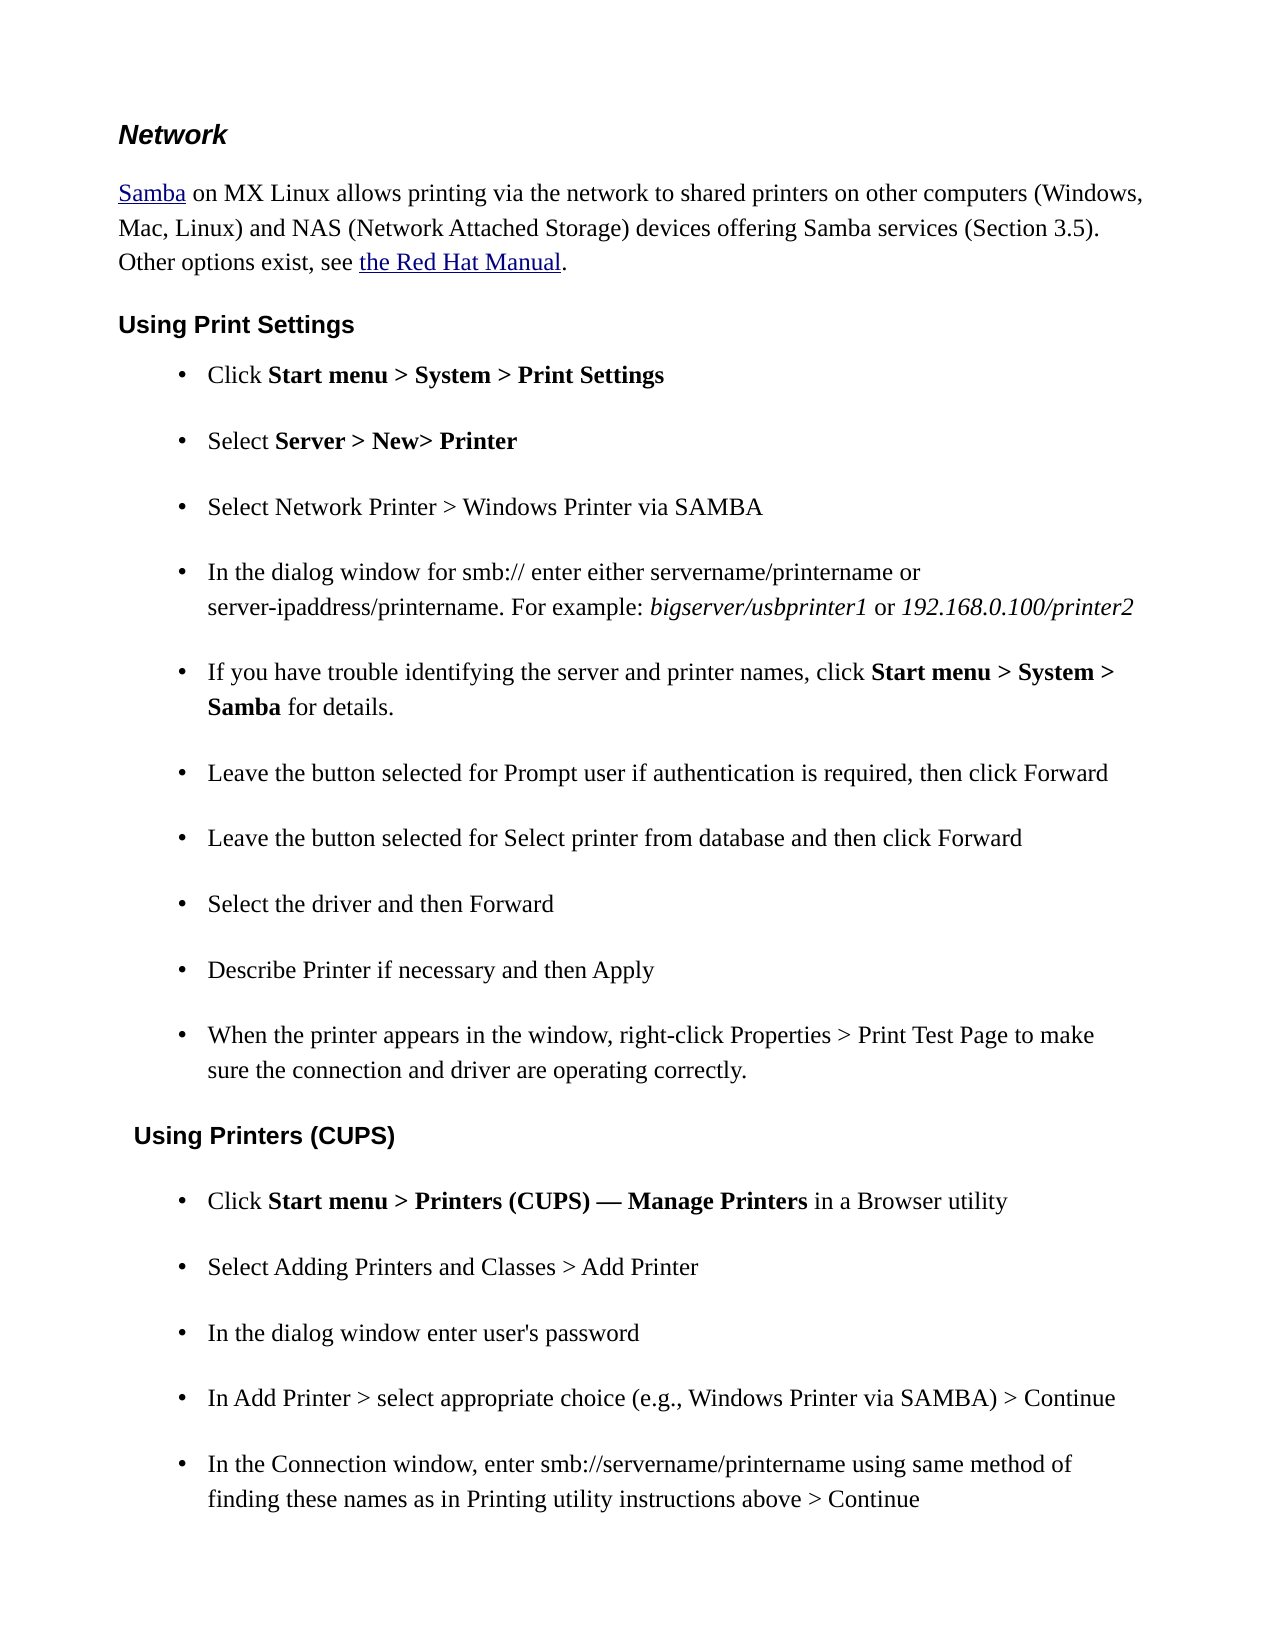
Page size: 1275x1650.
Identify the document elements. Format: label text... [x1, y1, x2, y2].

list Select the driver and then Forward [178, 889, 1141, 918]
list Select Server > New> Printer [178, 426, 1141, 454]
list If you have trouble identifying the server and printer names, click Start menu > System > Samba for details. [178, 657, 1141, 721]
subtitle Network [118, 118, 1157, 150]
list In the Connection window, enter smb://servername/printername using same method of finding these names as in Printing utility instructions above > Continue [178, 1449, 1141, 1512]
list Leave the button selected for Select printer from database and then click Forward [178, 823, 1141, 852]
list Select Adding Printers and Classes > Add Printer [178, 1252, 1141, 1281]
list In the dialog window for smb:// enter either servername/printername or server-ipaddress/printername. For example: bigserver/usbprinter1 or 192.168.0.100/printer2 [178, 557, 1141, 621]
list Describe Printer if necessary and then Apply [178, 955, 1141, 984]
text Using Printers (CUPS) [134, 1121, 1141, 1149]
list Click Start menu > System > Print Settings [178, 360, 1141, 389]
subtitle Using Print Settings [118, 310, 1157, 338]
list In Add Printer > select appropriate choice (e.g., Windows Printer via SAMBA) > Continue [178, 1383, 1141, 1412]
list Leave the button selected for Prompt user if authentication is required, then click Forward [178, 758, 1141, 786]
list Select Network Printer > Windows Printer via SAMBA [178, 492, 1141, 520]
list When the printer appears in the window, right-click Properties > Print Test Page to make sure the connection and driver are operating correctly. [178, 1021, 1141, 1084]
text Samba on MX Linux allows printing via the network to shared printers on other computers (Windows, Mac, Linux) and NAS (Network Attached Storage) devices offering Samba services (Section 3.5). Other options exist, see the Red Hat Manual. [118, 178, 1157, 276]
list Click Start menu > Printers (CUPS) — Manage Printers in a Browser utility [178, 1186, 1141, 1215]
list In the dialog window enter user's password [178, 1318, 1141, 1346]
